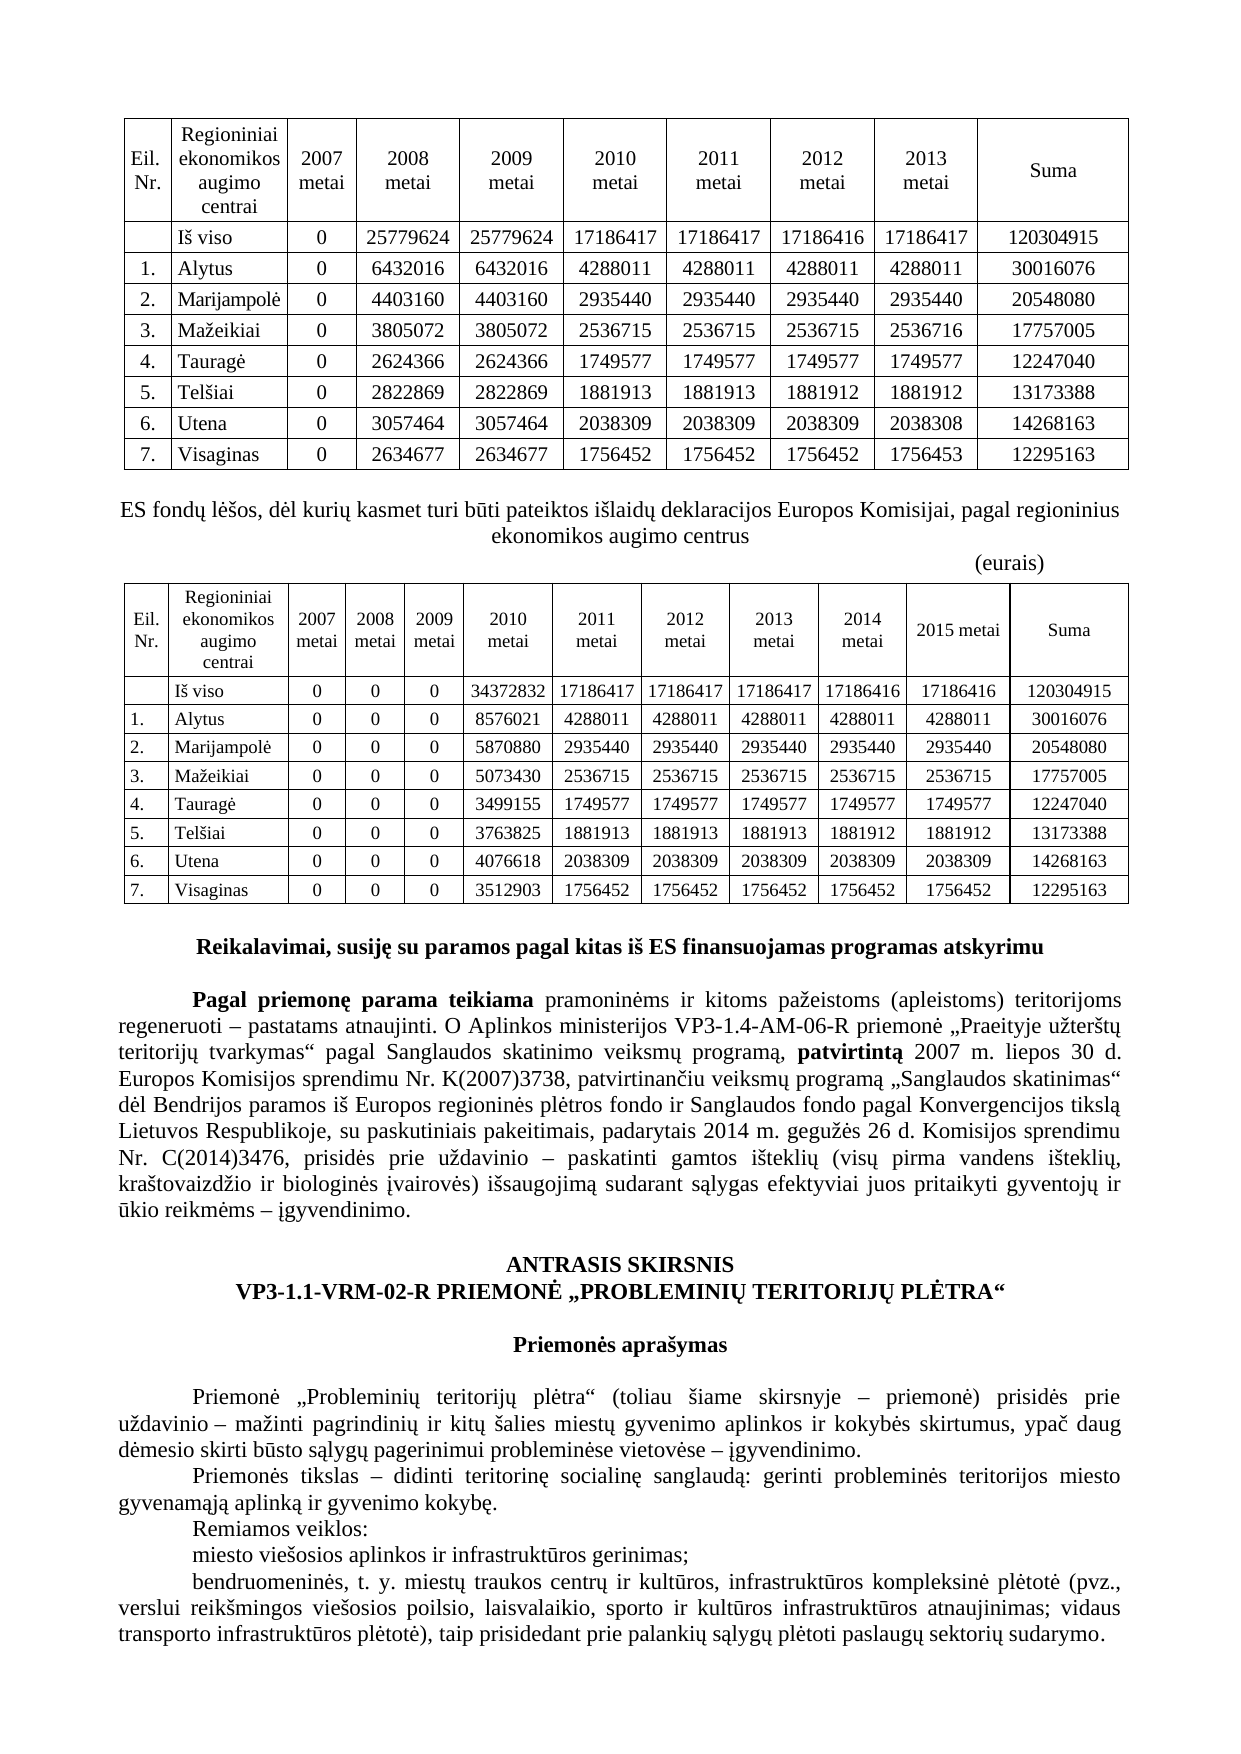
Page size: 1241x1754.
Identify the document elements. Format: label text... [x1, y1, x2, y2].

text (eurais) [118, 549, 1122, 575]
table_cell 1. [125, 705, 168, 732]
table_cell 17186417 [564, 222, 666, 252]
table_cell 0 [289, 847, 345, 875]
table_header Eil. Nr. [125, 584, 168, 676]
table_cell 12247040 [1011, 790, 1128, 818]
table_cell 17186416 [771, 222, 874, 252]
table_cell 2935440 [819, 734, 906, 761]
table_cell 2634677 [460, 439, 563, 469]
table_cell 0 [289, 819, 345, 846]
table_cell 4288011 [642, 705, 729, 732]
table_cell 0 [405, 705, 463, 732]
table_header 2013 metai [730, 584, 818, 676]
table_cell 0 [346, 734, 404, 761]
table_cell 2935440 [771, 284, 874, 314]
text Priemonė „Probleminių teritorijų plėtra“ (toliau šiame skirsnyje – priemonė) prisidės prie uždavinio – mažinti pagrindinių ir kitų šalies miestų gyvenimo aplinkos ir kokybės skirtumus, ypač daug dėmesio skirti būsto sąlygų pagerinimui probleminėse vietovėse – įgyvendinimo. [118, 1383, 1122, 1462]
table_cell 2822869 [357, 377, 459, 407]
table_cell 0 [405, 876, 463, 903]
table_cell 14268163 [978, 408, 1128, 438]
table_cell 6. [125, 847, 168, 875]
table_cell 12295163 [978, 439, 1128, 469]
table_cell 20548080 [1011, 734, 1128, 761]
table_cell 1. [125, 253, 171, 283]
text ES fondų lėšos, dėl kurių kasmet turi būti pateiktos išlaidų deklaracijos Europos Komisijai, pagal regioninius ekonomikos augimo centrus [118, 496, 1122, 549]
table_header 2012 metai [771, 119, 874, 221]
table_cell 2935440 [564, 284, 666, 314]
table_cell 5. [125, 819, 168, 846]
table_cell 2935440 [642, 734, 729, 761]
table_cell 4288011 [667, 253, 770, 283]
table_cell 2. [125, 734, 168, 761]
table_cell Mažeikiai [172, 315, 287, 345]
table_cell 0 [289, 677, 345, 704]
table_cell 2038308 [875, 408, 977, 438]
table_cell 13173388 [978, 377, 1128, 407]
table_cell Alytus [172, 253, 287, 283]
table_cell 120304915 [1011, 677, 1128, 704]
table_cell 2038309 [730, 847, 818, 875]
table_cell 1756452 [907, 876, 1009, 903]
text ANTRASIS SKIRSNIS [118, 1252, 1122, 1278]
table_header Suma [1011, 584, 1128, 676]
table_cell 1881913 [642, 819, 729, 846]
table_header 2008 metai [346, 584, 404, 676]
table_cell 6. [125, 408, 171, 438]
table_cell 1756452 [819, 876, 906, 903]
table_header 2008 metai [357, 119, 459, 221]
table_cell 2536715 [771, 315, 874, 345]
table_cell 4288011 [875, 253, 977, 283]
table_cell 2038309 [667, 408, 770, 438]
table_cell [125, 222, 171, 252]
table_cell 1756452 [553, 876, 641, 903]
table_header 2014 metai [819, 584, 906, 676]
text Pagal priemonę parama teikiama pramoninėms ir kitoms pažeistoms (apleistoms) teritorijoms regeneruoti – pastatams atnaujinti. O Aplinkos ministerijos VP3-1.4-AM-06-R priemonė „Praeityje užterštų teritorijų tvarkymas“ pagal Sanglaudos skatinimo veiksmų programą, patvirtintą 2007 m. liepos 30 d. Europos Komisijos sprendimu Nr. K(2007)3738, patvirtinančiu veiksmų programą „Sanglaudos skatinimas“ dėl Bendrijos paramos iš Europos regioninės plėtros fondo ir Sanglaudos fondo pagal Konvergencijos tikslą Lietuvos Respublikoje, su paskutiniais pakeitimais, padarytais 2014 m. gegužės 26 d. Komisijos sprendimu Nr. C(2014)3476, prisidės prie uždavinio – paskatinti gamtos išteklių (visų pirma vandens išteklių, kraštovaizdžio ir biologinės įvairovės) išsaugojimą sudarant sąlygas efektyviai juos pritaikyti gyventojų ir ūkio reikmėms – įgyvendinimo. [118, 986, 1122, 1223]
table_cell 2624366 [460, 346, 563, 376]
table_cell 0 [289, 790, 345, 818]
text Priemonės tikslas – didinti teritorinę socialinę sanglaudą: gerinti probleminės teritorijos miesto gyvenamąją aplinką ir gyvenimo kokybę. [118, 1462, 1122, 1515]
table_cell 4288011 [730, 705, 818, 732]
table_cell 2038309 [907, 847, 1009, 875]
table_cell 0 [346, 677, 404, 704]
table_cell 2822869 [460, 377, 563, 407]
table_cell 2536715 [553, 762, 641, 789]
table_cell 1756452 [564, 439, 666, 469]
table_cell Utena [172, 408, 287, 438]
text Remiamos veiklos: [118, 1515, 1122, 1541]
table_cell 4288011 [819, 705, 906, 732]
table_header Regioniniai ekonomikos augimo centrai [172, 119, 287, 221]
table_header 2009 metai [460, 119, 563, 221]
table_cell 1881912 [907, 819, 1009, 846]
table_cell 1881912 [875, 377, 977, 407]
table_cell 0 [346, 847, 404, 875]
table_cell 2536715 [907, 762, 1009, 789]
table_cell 7. [125, 439, 171, 469]
table_cell 3512903 [464, 876, 552, 903]
table_cell 0 [289, 705, 345, 732]
text Priemonės aprašymas [118, 1331, 1122, 1357]
table_cell 1881912 [819, 819, 906, 846]
table_cell 2038309 [642, 847, 729, 875]
table_cell 2935440 [553, 734, 641, 761]
table_cell 0 [405, 734, 463, 761]
table_cell 3. [125, 315, 171, 345]
table_cell 17186417 [642, 677, 729, 704]
table_cell 1749577 [553, 790, 641, 818]
text VP3-1.1-VRM-02-R PRIEMONĖ „Probleminių teritorijų plėtra“ [118, 1278, 1122, 1304]
table_cell 12295163 [1011, 876, 1128, 903]
table_cell 1756452 [667, 439, 770, 469]
table_cell 2536716 [875, 315, 977, 345]
table_cell 1881913 [553, 819, 641, 846]
table_cell [125, 677, 168, 704]
table_cell 4288011 [564, 253, 666, 283]
table_cell 1881913 [564, 377, 666, 407]
table_cell 0 [288, 408, 356, 438]
table_cell 3805072 [357, 315, 459, 345]
table_cell 17757005 [978, 315, 1128, 345]
table_cell 1881912 [771, 377, 874, 407]
table_cell 4076618 [464, 847, 552, 875]
table_cell 1749577 [667, 346, 770, 376]
table_cell 3499155 [464, 790, 552, 818]
table_header Eil. Nr. [125, 119, 171, 221]
table_cell 5870880 [464, 734, 552, 761]
table_cell 0 [288, 222, 356, 252]
table_cell 4. [125, 790, 168, 818]
table_cell 6432016 [357, 253, 459, 283]
table_cell 2038309 [819, 847, 906, 875]
table_cell 1756452 [642, 876, 729, 903]
table_cell 0 [346, 876, 404, 903]
table_cell Iš viso [172, 222, 287, 252]
table_cell 5073430 [464, 762, 552, 789]
table_cell 2935440 [907, 734, 1009, 761]
table_cell 0 [289, 734, 345, 761]
table_cell 0 [288, 253, 356, 283]
table_cell 4403160 [460, 284, 563, 314]
table_cell 1749577 [564, 346, 666, 376]
table_cell 0 [288, 284, 356, 314]
table_cell 2. [125, 284, 171, 314]
table_cell 2536715 [642, 762, 729, 789]
table_cell 2038309 [771, 408, 874, 438]
table_cell 4288011 [553, 705, 641, 732]
table_cell Utena [169, 847, 288, 875]
text Reikalavimai, susiję su paramos pagal kitas iš ES finansuojamas programas atskyrimu [118, 933, 1122, 959]
table_cell 34372832 [464, 677, 552, 704]
table_cell 0 [288, 346, 356, 376]
table_cell 2536715 [819, 762, 906, 789]
table_cell Tauragė [169, 790, 288, 818]
table_cell Iš viso [169, 677, 288, 704]
table_cell 1756452 [730, 876, 818, 903]
table_cell Visaginas [169, 876, 288, 903]
table_cell 1749577 [875, 346, 977, 376]
table_cell 8576021 [464, 705, 552, 732]
table_cell 4403160 [357, 284, 459, 314]
table_cell 4288011 [771, 253, 874, 283]
table_header Regioniniai ekonomikos augimo centrai [169, 584, 288, 676]
table_cell 2536715 [667, 315, 770, 345]
table_cell 2624366 [357, 346, 459, 376]
table_cell 0 [289, 876, 345, 903]
table_cell 1756452 [771, 439, 874, 469]
table_header 2010 metai [464, 584, 552, 676]
table_cell 0 [288, 315, 356, 345]
table_cell 0 [346, 762, 404, 789]
table_cell 0 [405, 819, 463, 846]
table_cell 0 [405, 677, 463, 704]
table_cell Alytus [169, 705, 288, 732]
table_cell 1881913 [730, 819, 818, 846]
table_cell 2935440 [730, 734, 818, 761]
table_cell 3057464 [460, 408, 563, 438]
table_cell Visaginas [172, 439, 287, 469]
table_cell 1756453 [875, 439, 977, 469]
table_cell 30016076 [978, 253, 1128, 283]
table_cell 4. [125, 346, 171, 376]
table_cell 0 [346, 705, 404, 732]
table_cell Tauragė [172, 346, 287, 376]
table_cell 3. [125, 762, 168, 789]
table_cell 2038309 [553, 847, 641, 875]
table_cell 20548080 [978, 284, 1128, 314]
table_cell 0 [405, 847, 463, 875]
table_header 2013 metai [875, 119, 977, 221]
table_cell 1749577 [907, 790, 1009, 818]
table_cell 2038309 [564, 408, 666, 438]
table_cell 6432016 [460, 253, 563, 283]
table_cell Mažeikiai [169, 762, 288, 789]
table_cell 0 [288, 439, 356, 469]
table_cell 17186417 [553, 677, 641, 704]
table_cell 17186416 [819, 677, 906, 704]
table_cell 2935440 [875, 284, 977, 314]
table_header 2015 metai [907, 584, 1009, 676]
table_cell 17186417 [667, 222, 770, 252]
table_cell 2634677 [357, 439, 459, 469]
table_cell 25779624 [357, 222, 459, 252]
table_cell 17186417 [730, 677, 818, 704]
table_cell 0 [346, 819, 404, 846]
table_cell 14268163 [1011, 847, 1128, 875]
table_header 2012 metai [642, 584, 729, 676]
table_cell 1749577 [642, 790, 729, 818]
table_cell 0 [346, 790, 404, 818]
table_cell 12247040 [978, 346, 1128, 376]
table_cell 3763825 [464, 819, 552, 846]
table_cell Marijampolė [169, 734, 288, 761]
table_cell Telšiai [172, 377, 287, 407]
table_cell Telšiai [169, 819, 288, 846]
table_header 2007 metai [288, 119, 356, 221]
table_cell 30016076 [1011, 705, 1128, 732]
table_cell 1749577 [819, 790, 906, 818]
text miesto viešosios aplinkos ir infrastruktūros gerinimas; [118, 1541, 1122, 1568]
table_header Suma [978, 119, 1128, 221]
table_cell 1749577 [730, 790, 818, 818]
table_cell 1749577 [771, 346, 874, 376]
table_cell 1881913 [667, 377, 770, 407]
table_cell 3057464 [357, 408, 459, 438]
table_header 2007 metai [289, 584, 345, 676]
table_cell 17186417 [875, 222, 977, 252]
table_cell 5. [125, 377, 171, 407]
table_cell 13173388 [1011, 819, 1128, 846]
table_cell 4288011 [907, 705, 1009, 732]
table_cell 0 [289, 762, 345, 789]
table_cell 2536715 [730, 762, 818, 789]
table_cell Marijampolė [172, 284, 287, 314]
table_header 2011 metai [667, 119, 770, 221]
table_cell 3805072 [460, 315, 563, 345]
table_cell 0 [405, 790, 463, 818]
table_cell 7. [125, 876, 168, 903]
table_cell 2536715 [564, 315, 666, 345]
table_cell 2935440 [667, 284, 770, 314]
text bendruomeninės, t. y. miestų traukos centrų ir kultūros, infrastruktūros kompleksinė plėtotė (pvz., verslui reikšmingos viešosios poilsio, laisvalaikio, sporto ir kultūros infrastruktūros atnaujinimas; vidaus transporto infrastruktūros plėtotė), taip prisidedant prie palankių sąlygų plėtoti paslaugų sektorių sudarymo. [118, 1568, 1122, 1647]
table_header 2009 metai [405, 584, 463, 676]
table_cell 120304915 [978, 222, 1128, 252]
table_cell 17186416 [907, 677, 1009, 704]
table_cell 25779624 [460, 222, 563, 252]
table_cell 0 [288, 377, 356, 407]
table_header 2010 metai [564, 119, 666, 221]
table_cell 17757005 [1011, 762, 1128, 789]
table_cell 0 [405, 762, 463, 789]
table_header 2011 metai [553, 584, 641, 676]
